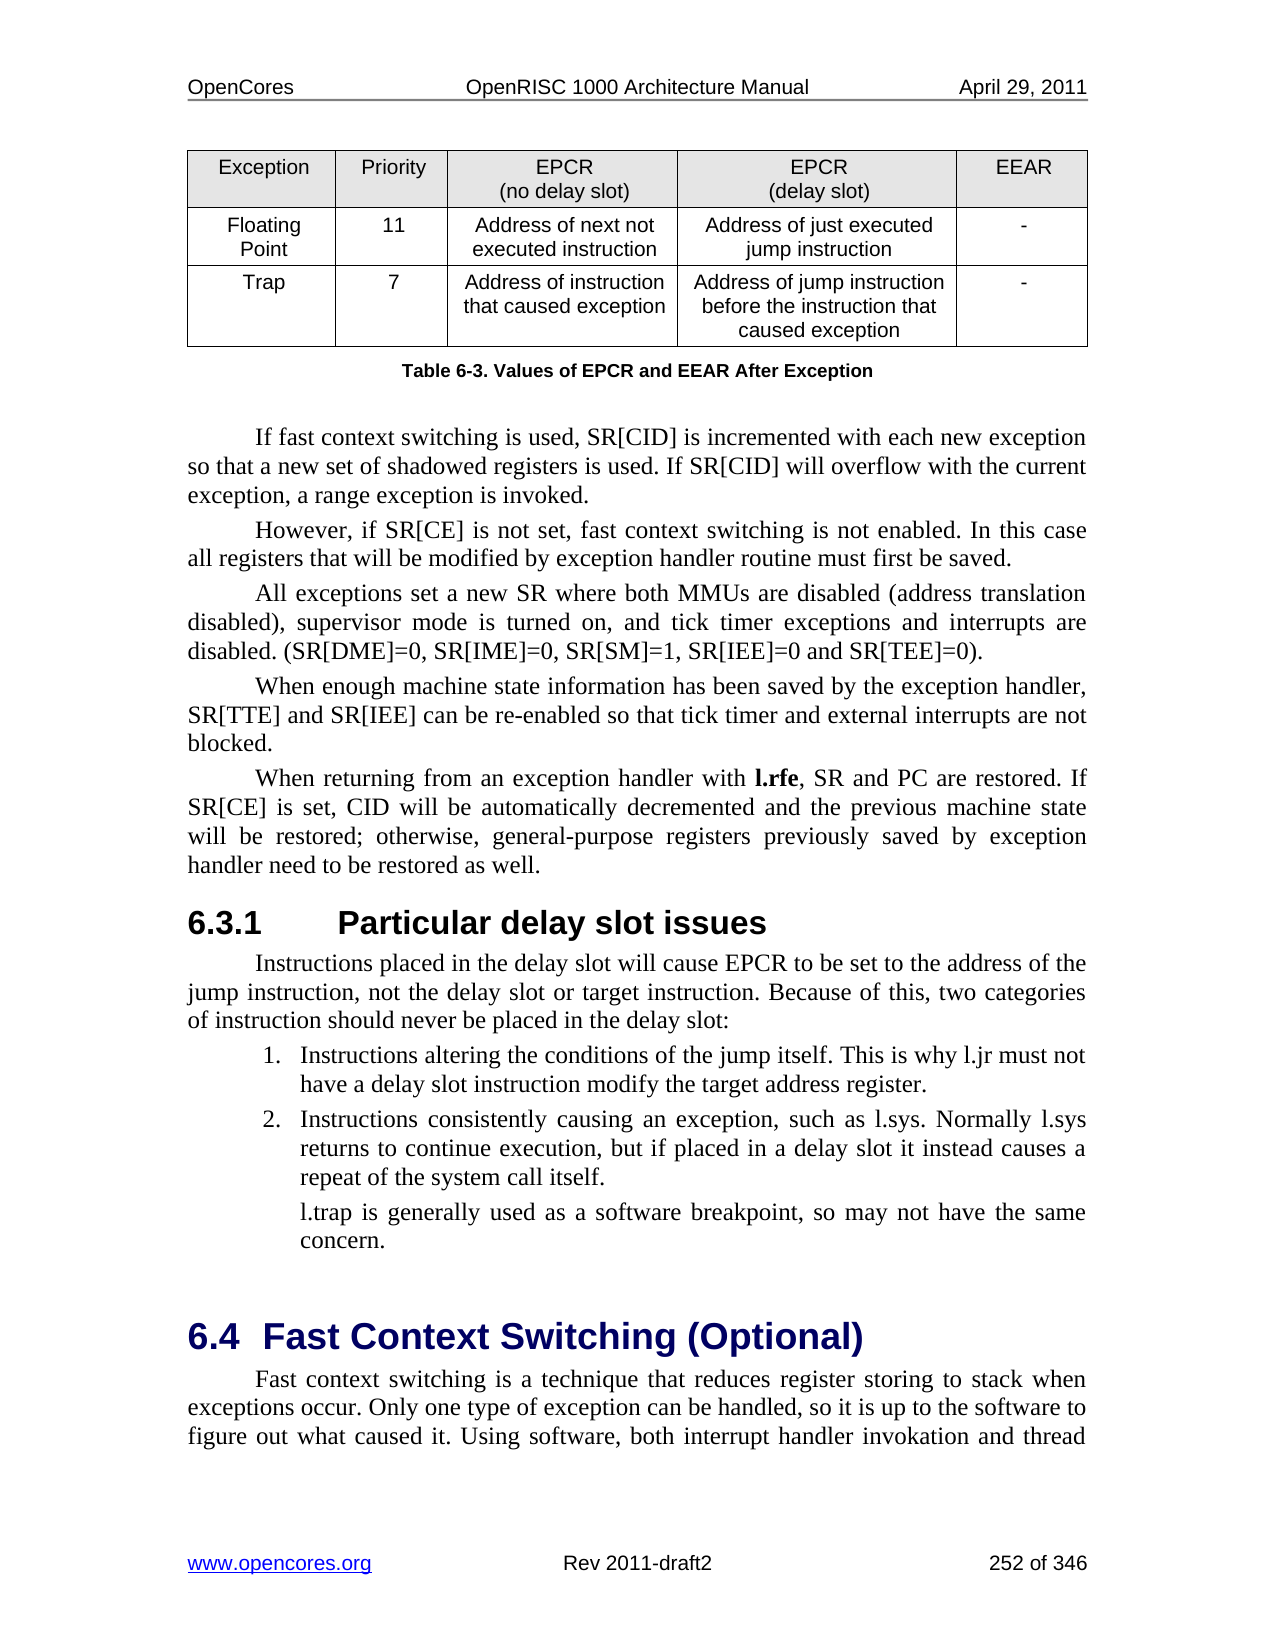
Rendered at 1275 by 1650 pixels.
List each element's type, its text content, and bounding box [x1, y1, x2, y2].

list Instructions consistently causing an exception, such as l.sys. Normally l.sys returns to continue execution, but if placed in a delay slot it instead causes a repeat of the system call itself. [262, 1104, 1087, 1191]
table_header EPCR (delay slot) [678, 151, 956, 207]
table_cell Floating Point [188, 208, 335, 264]
table_cell - [957, 266, 1087, 346]
table_header Priority [336, 151, 447, 207]
text Fast context switching is a technique that reduces register storing to stack when exceptions occur. Only one type of exception can be handled, so it is up to the software to figure out what caused it. Using software, both interrupt handler invokation and thread [187, 1364, 1087, 1450]
table_cell Address of just executed jump instruction [678, 208, 956, 264]
list Instructions altering the conditions of the jump itself. This is why l.jr must not have a delay slot instruction modify the target address register. [262, 1041, 1087, 1098]
table_header EEAR [957, 151, 1087, 207]
text All exceptions set a new SR where both MMUs are disabled (address translation disabled), supervisor mode is turned on, and tick timer exceptions and interrupts are disabled. (SR[DME]=0, SR[IME]=0, SR[SM]=1, SR[IEE]=0 and SR[TEE]=0). [187, 578, 1087, 665]
table_cell Address of next not executed instruction [448, 208, 677, 264]
subtitle Fast Context Switching (Optional) [187, 1314, 1087, 1357]
table_cell Address of jump instruction before the instruction that caused exception [678, 266, 956, 346]
text If fast context switching is used, SR[CID] is incremented with each new exception so that a new set of shadowed registers is used. If SR[CID] will overflow with the current exception, a range exception is invoked. [187, 422, 1087, 508]
subtitle Particular delay slot issues [187, 903, 1087, 942]
table_cell 7 [336, 266, 447, 346]
table_header Exception [188, 151, 335, 207]
text When enough machine state information has been saved by the exception handler, SR[TTE] and SR[IEE] can be re-enabled so that tick timer and external interrupts are not blocked. [187, 671, 1087, 757]
text Table 6-3. Values of EPCR and EEAR After Exception [187, 359, 1087, 381]
text When returning from an exception handler with l.rfe, SR and PC are restored. If SR[CE] is set, CID will be automatically decremented and the previous machine state will be restored; otherwise, general-purpose registers previously saved by exception handler need to be restored as well. [187, 763, 1087, 878]
table_cell - [957, 208, 1087, 264]
table_header EPCR (no delay slot) [448, 151, 677, 207]
list l.trap is generally used as a software breakpoint, so may not have the same concern. [262, 1197, 1087, 1254]
table_cell Address of instruction that caused exception [448, 266, 677, 346]
table_cell Trap [188, 266, 335, 346]
table_cell 11 [336, 208, 447, 264]
text However, if SR[CE] is not set, fast context switching is not enabled. In this case all registers that will be modified by exception handler routine must first be saved. [187, 515, 1087, 572]
text Instructions placed in the delay slot will cause EPCR to be set to the address of the jump instruction, not the delay slot or target instruction. Because of this, two categories of instruction should never be placed in the delay slot: [187, 948, 1087, 1034]
